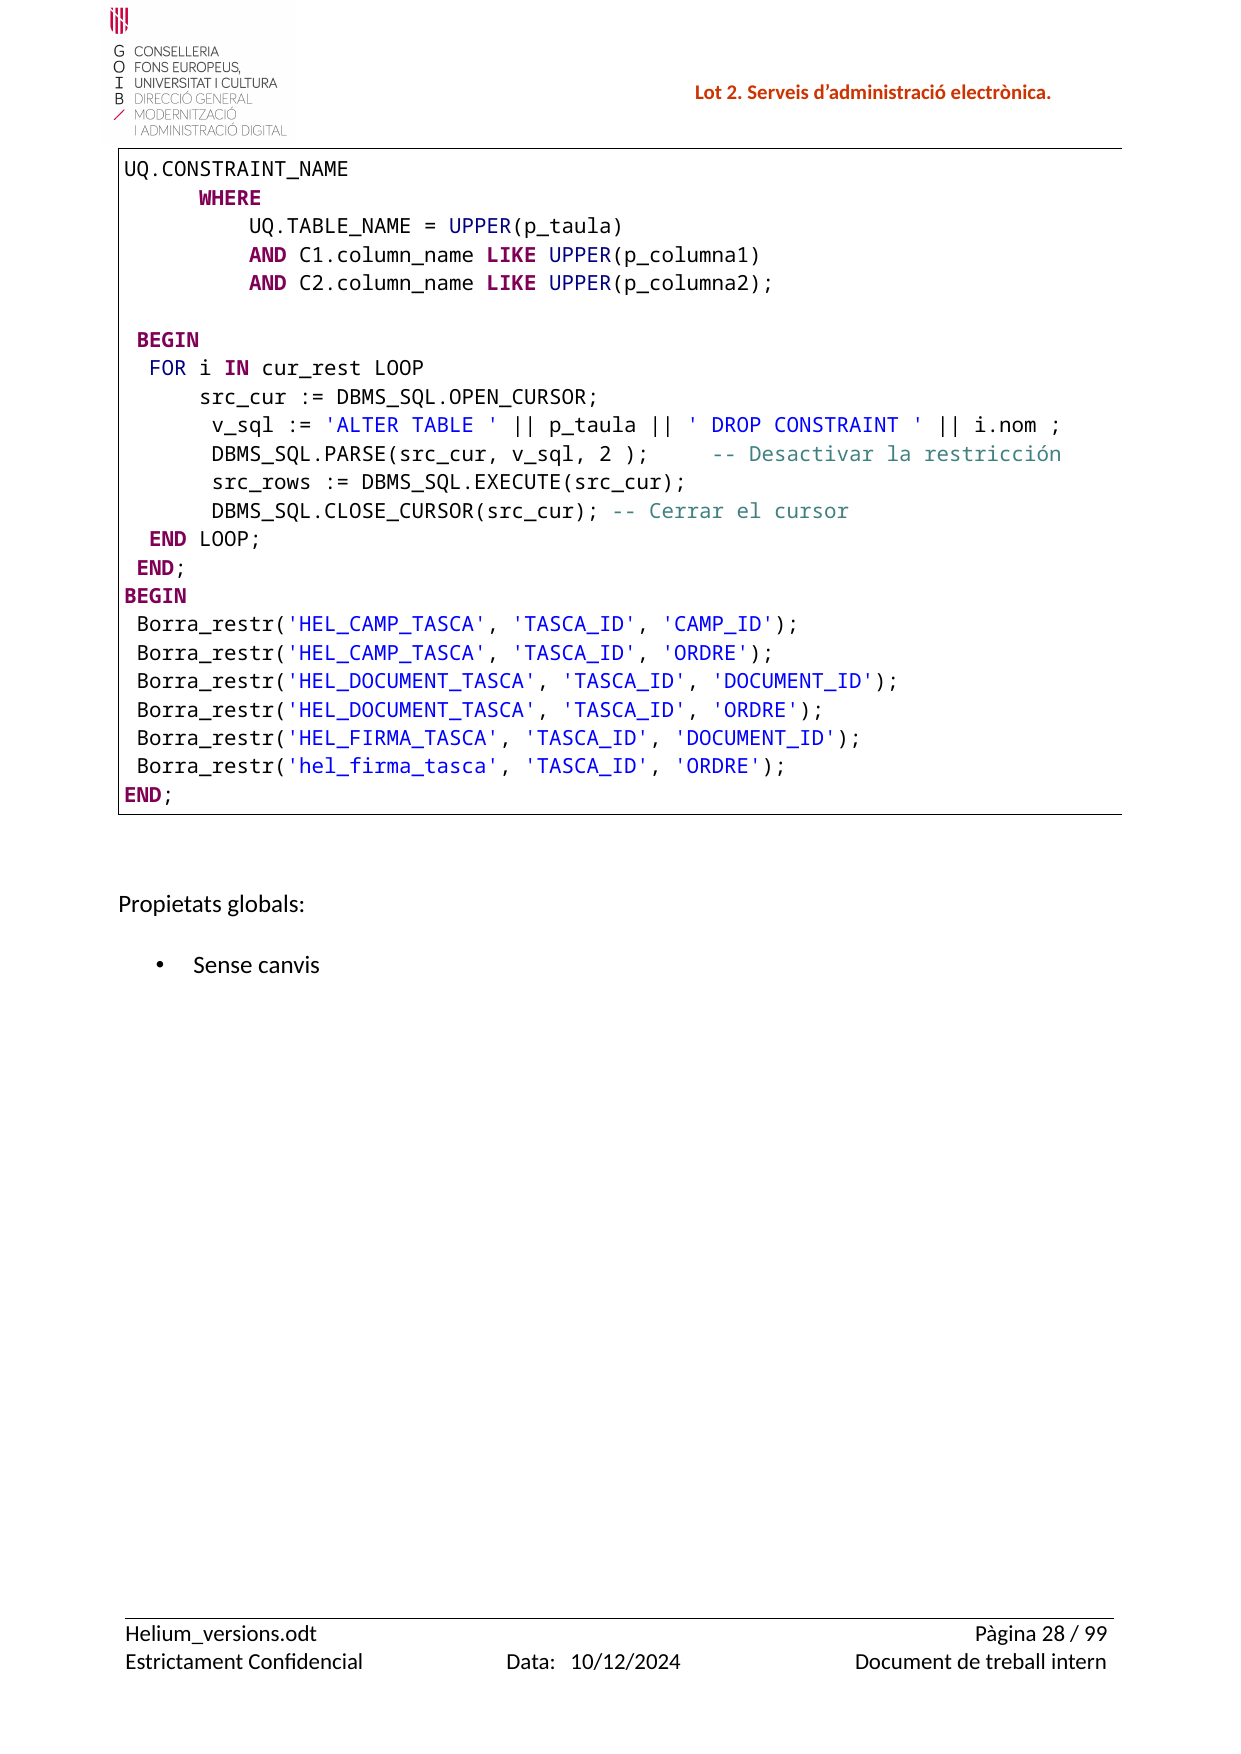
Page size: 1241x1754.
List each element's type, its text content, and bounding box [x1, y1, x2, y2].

list Sense canvis [156, 949, 1122, 980]
table_header UQ.CONSTRAINT_NAME WHERE UQ.TABLE_NAME = UPPER(p_taula) AND C1.column_name LIKE UPPER(p_columna1) AND C2.column_name LIKE UPPER(p_columna2); BEGIN FOR i IN cur_rest LOOP src_cur := DBMS_SQL.OPEN_CURSOR; v_sql := 'ALTER TABLE ' || p_taula || ' DROP CONSTRAINT ' || i.nom ; DBMS_SQL.PARSE(src_cur, v_sql, 2 ); -- Desactivar la restricción src_rows := DBMS_SQL.EXECUTE(src_cur); DBMS_SQL.CLOSE_CURSOR(src_cur); -- Cerrar el cursor END LOOP; END; BEGIN Borra_restr('HEL_CAMP_TASCA', 'TASCA_ID', 'CAMP_ID'); Borra_restr('HEL_CAMP_TASCA', 'TASCA_ID', 'ORDRE'); Borra_restr('HEL_DOCUMENT_TASCA', 'TASCA_ID', 'DOCUMENT_ID'); Borra_restr('HEL_DOCUMENT_TASCA', 'TASCA_ID', 'ORDRE'); Borra_restr('HEL_FIRMA_TASCA', 'TASCA_ID', 'DOCUMENT_ID'); Borra_restr('hel_firma_tasca', 'TASCA_ID', 'ORDRE'); END; [119, 149, 1122, 814]
text Propietats globals: [118, 888, 1122, 919]
picture [100, 0, 297, 144]
